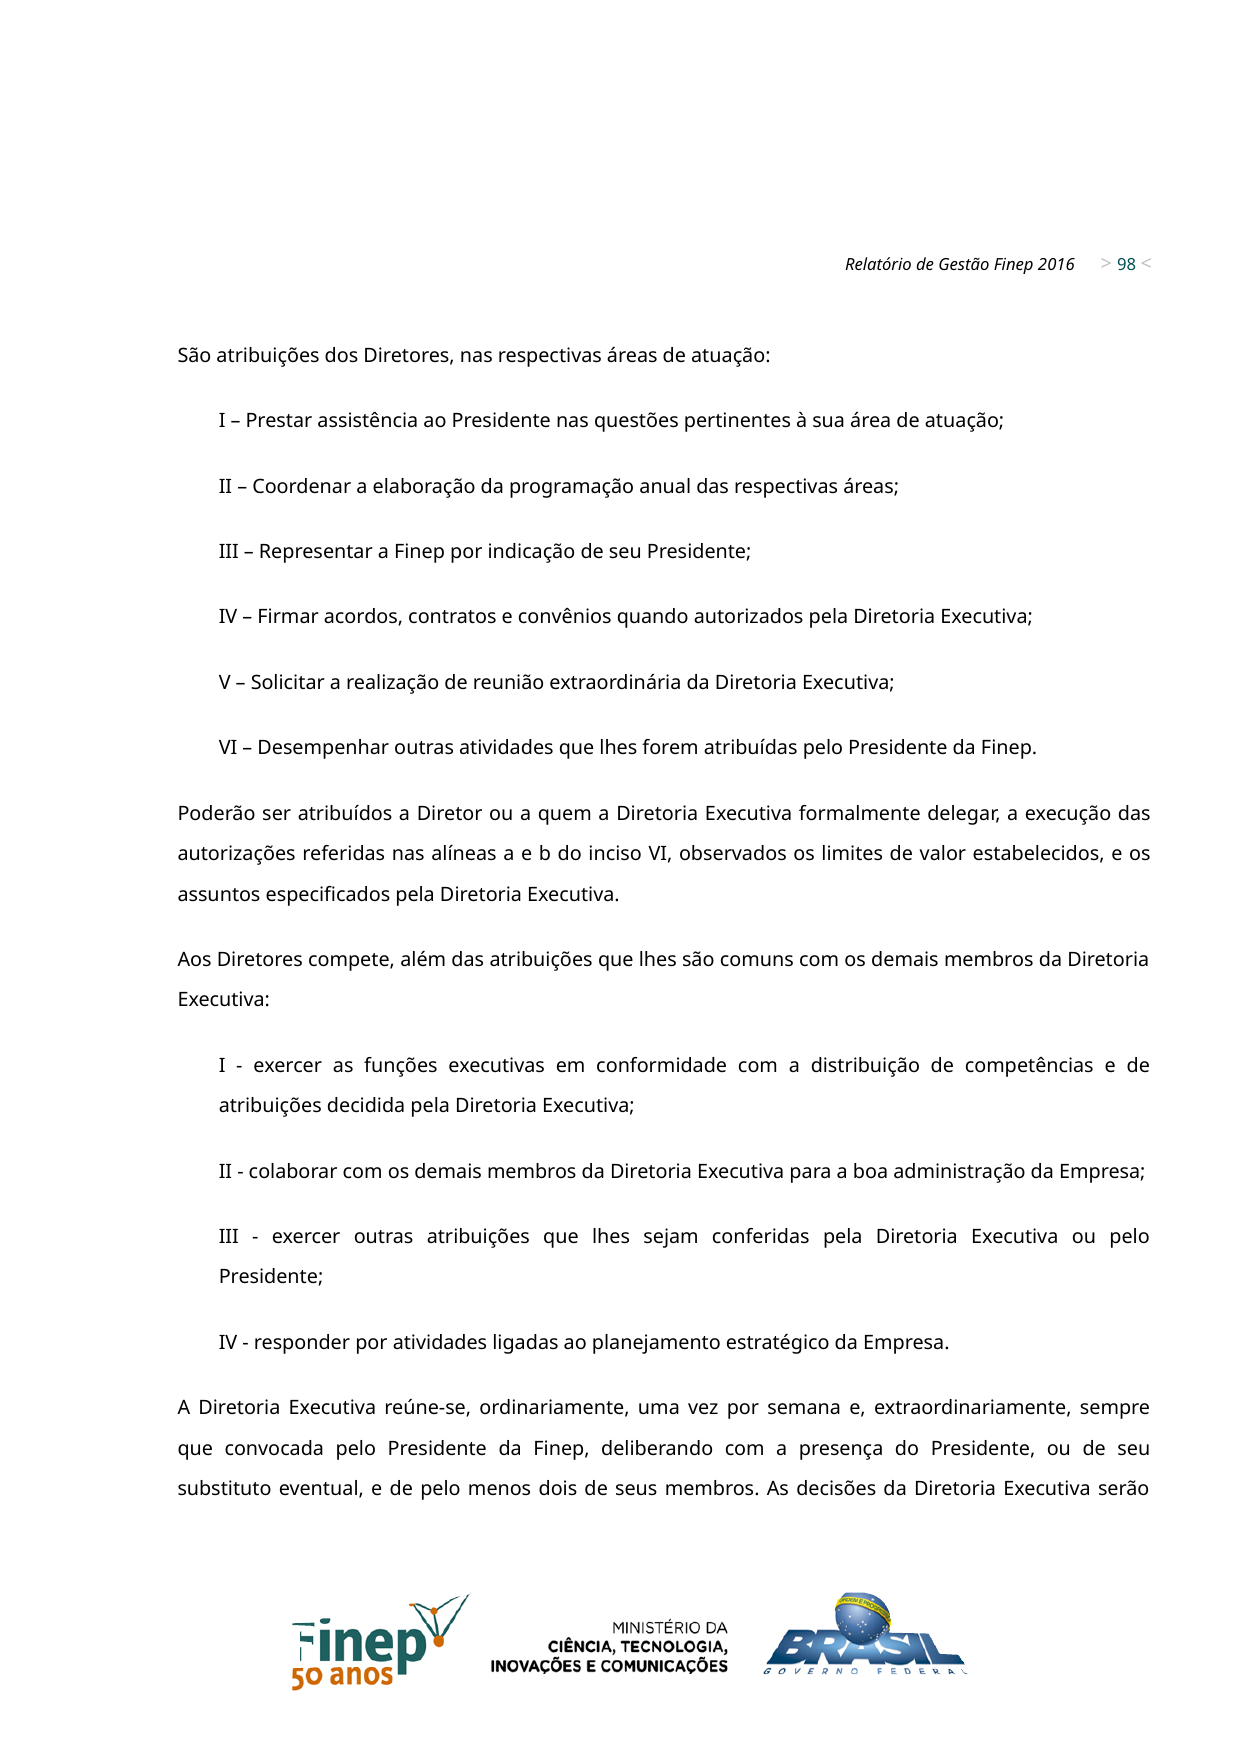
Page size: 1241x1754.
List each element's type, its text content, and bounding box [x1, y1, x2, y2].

text IV – Firmar acordos, contratos e convênios quando autorizados pela Diretoria Executiva; [218, 603, 1152, 630]
text A Diretoria Executiva reúne-se, ordinariamente, uma vez por semana e, extraordinariamente, sempre que convocada pelo Presidente da Finep, deliberando com a presença do Presidente, ou de seu substituto eventual, e de pelo menos dois de seus membros. As decisões da Diretoria Executiva serão [177, 1394, 1152, 1501]
text I - exercer as funções executivas em conformidade com a distribuição de competências e de atribuições decidida pela Diretoria Executiva; [218, 1051, 1152, 1118]
text III – Representar a Finep por indicação de seu Presidente; [218, 537, 1152, 564]
text V – Solicitar a realização de reunião extraordinária da Diretoria Executiva; [218, 668, 1152, 695]
text II – Coordenar a elaboração da programação anual das respectivas áreas; [218, 472, 1152, 499]
text VI – Desempenhar outras atividades que lhes forem atribuídas pelo Presidente da Finep. [218, 734, 1152, 761]
text III - exercer outras atribuições que lhes sejam conferidas pela Diretoria Executiva ou pelo Presidente; [218, 1222, 1152, 1290]
text Poderão ser atribuídos a Diretor ou a quem a Diretoria Executiva formalmente delegar, a execução das autorizações referidas nas alíneas a e b do inciso VI, observados os limites de valor estabelecidos, e os assuntos especificados pela Diretoria Executiva. [177, 799, 1152, 907]
text São atribuições dos Diretores, nas respectivas áreas de atuação: [177, 341, 1152, 368]
text IV - responder por atividades ligadas ao planejamento estratégico da Empresa. [218, 1328, 1152, 1355]
text Aos Diretores compete, além das atribuições que lhes são comuns com os demais membros da Diretoria Executiva: [177, 945, 1152, 1013]
text I – Prestar assistência ao Presidente nas questões pertinentes à sua área de atuação; [218, 407, 1152, 433]
text II - colaborar com os demais membros da Diretoria Executiva para a boa administração da Empresa; [218, 1157, 1152, 1184]
